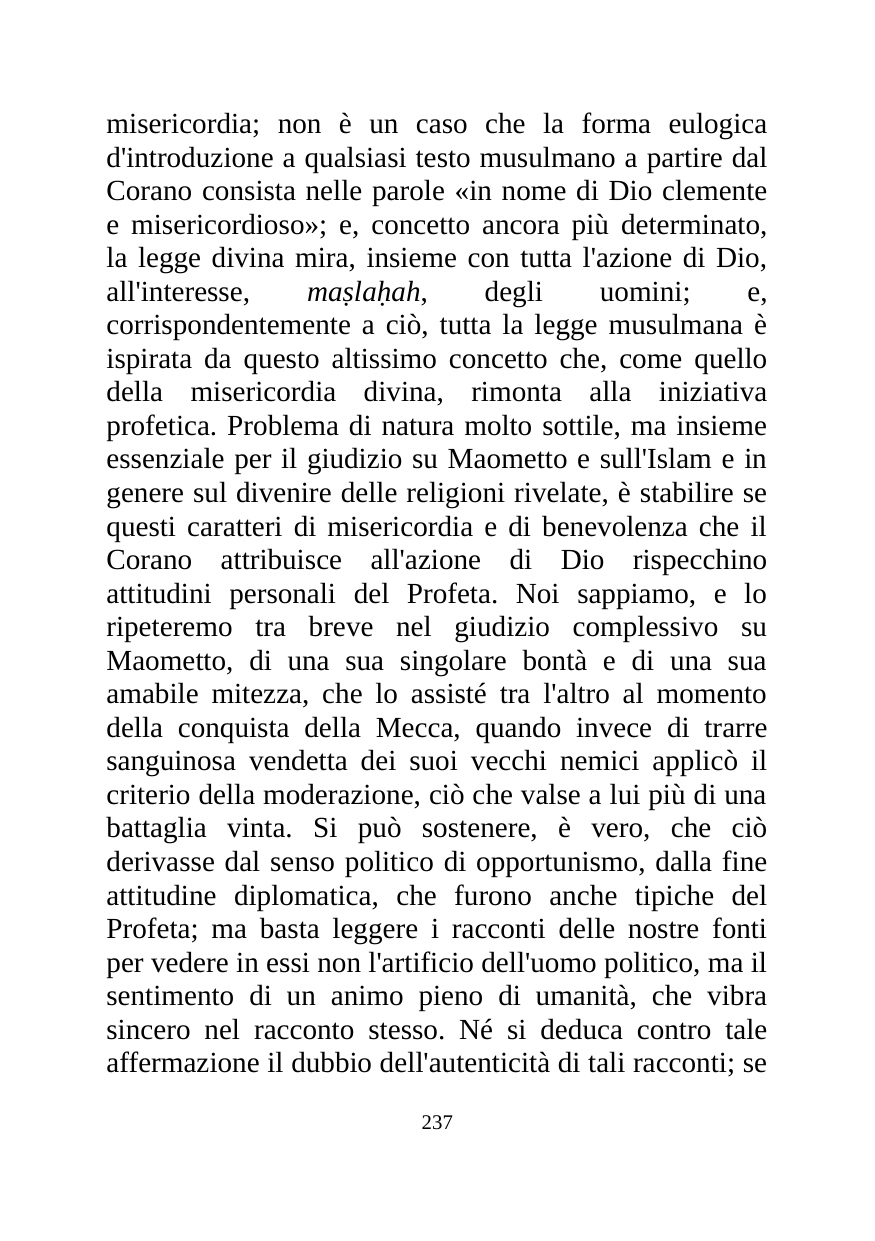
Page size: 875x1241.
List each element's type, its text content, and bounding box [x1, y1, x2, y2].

text misericordia; non è un caso che la forma eulogica d'introduzione a qualsiasi testo musulmano a partire dal Corano consista nelle parole «in nome di Dio clemente e misericordioso»; e, concetto ancora più determinato, la legge divina mira, insieme con tutta l'azione di Dio, all'interesse, maṣlaḥah, degli uomini; e, corrispondentemente a ciò, tutta la legge musulmana è ispirata da questo altissimo concetto che, come quello della misericordia divina, rimonta alla iniziativa profetica. Problema di natura molto sottile, ma insieme essenziale per il giudizio su Maometto e sull'Islam e in genere sul divenire delle religioni rivelate, è stabilire se questi caratteri di misericordia e di benevolenza che il Corano attribuisce all'azione di Dio rispecchino attitudini personali del Profeta. Noi sappiamo, e lo ripeteremo tra breve nel giudizio complessivo su Maometto, di una sua singolare bontà e di una sua amabile mitezza, che lo assisté tra l'altro al momento della conquista della Mecca, quando invece di trarre sanguinosa vendetta dei suoi vecchi nemici applicò il criterio della moderazione, ciò che valse a lui più di una battaglia vinta. Si può sostenere, è vero, che ciò derivasse dal senso politico di opportunismo, dalla fine attitudine diplomatica, che furono anche tipiche del Profeta; ma basta leggere i racconti delle nostre fonti per vedere in essi non l'artificio dell'uomo politico, ma il sentimento di un animo pieno di umanità, che vibra sincero nel racconto stesso. Né si deduca contro tale affermazione il dubbio dell'autenticità di tali racconti; se [106, 106, 768, 1079]
